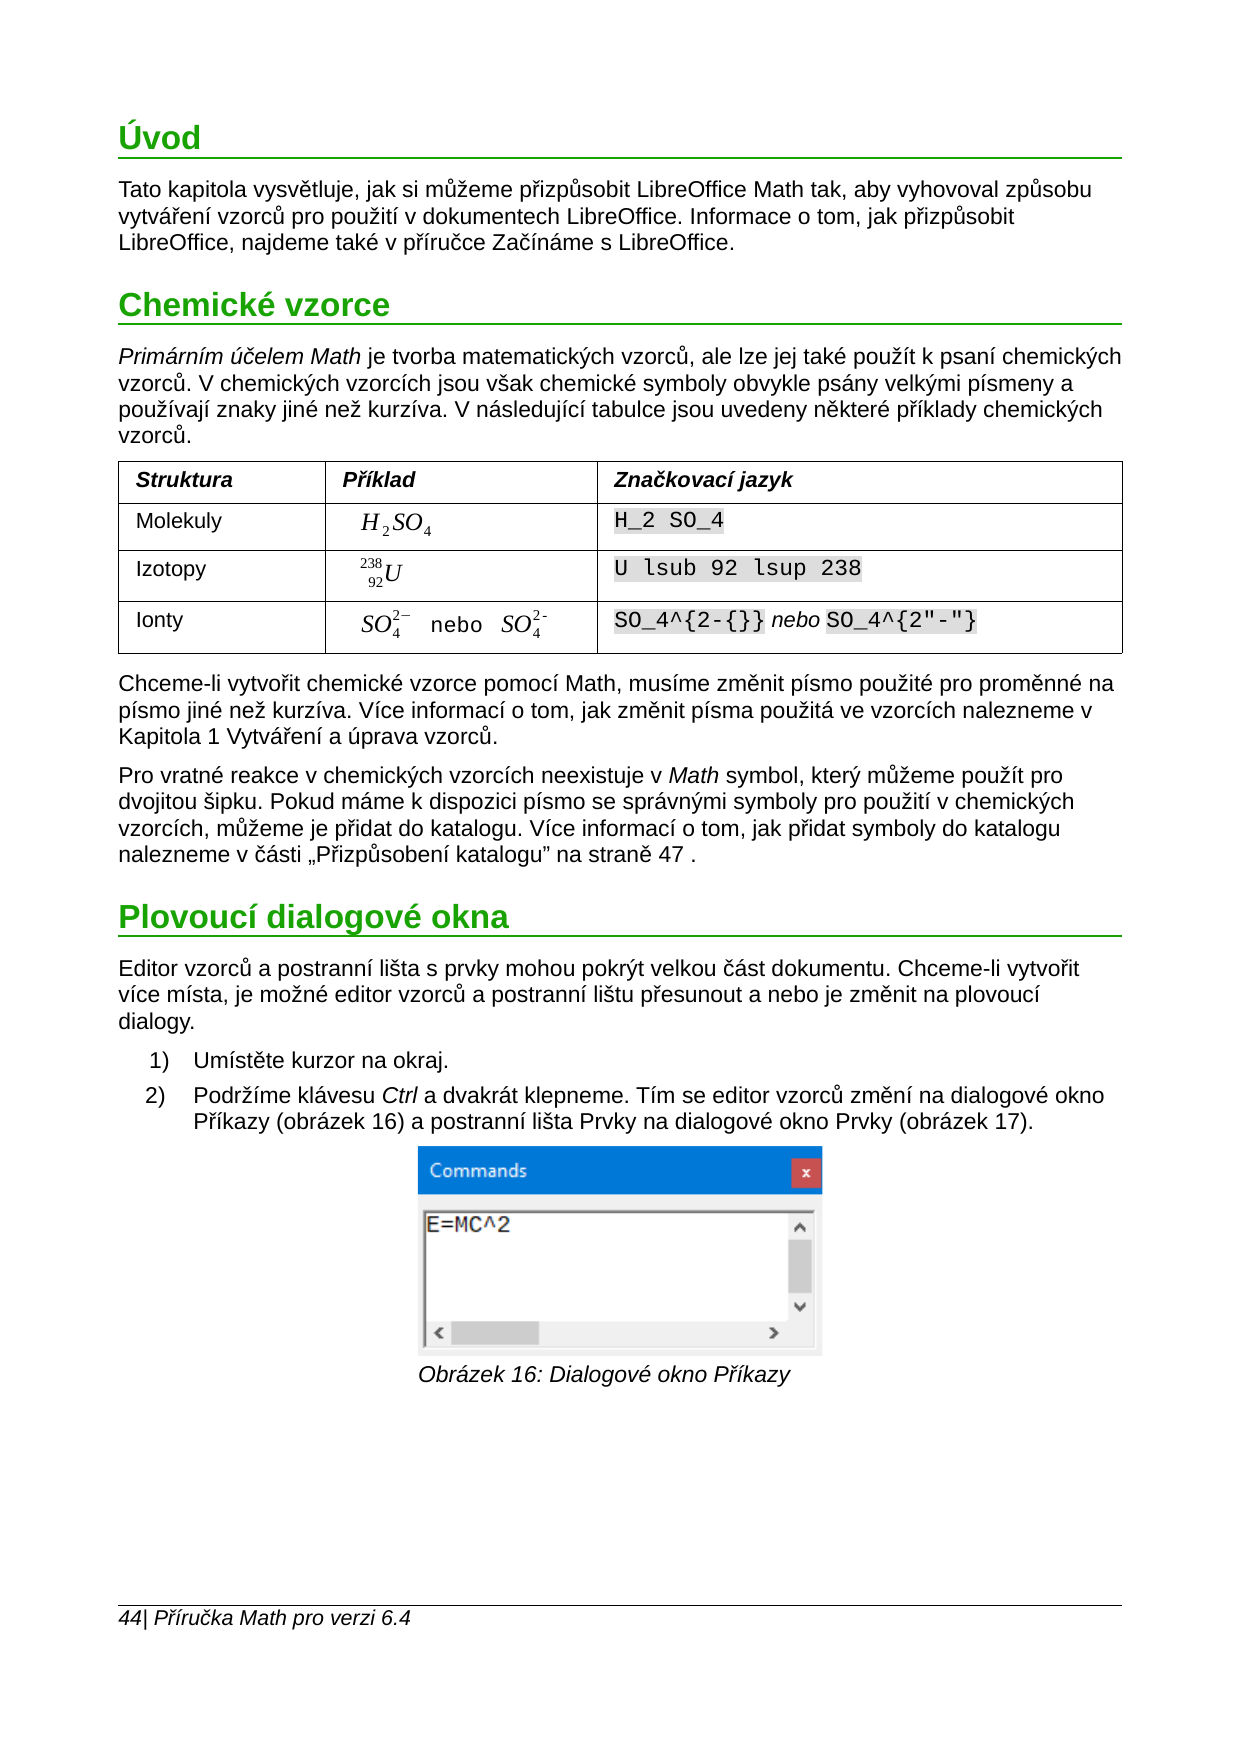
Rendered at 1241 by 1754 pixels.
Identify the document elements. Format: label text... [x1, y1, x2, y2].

subtitle Plovoucí dialogové okna [118, 897, 1122, 935]
text Pro vratné reakce v chemických vzorcích neexistuje v Math symbol, který můžeme použít pro dvojitou šipku. Pokud máme k dispozici písmo se správnými symboly pro použití v chemických vzorcích, můžeme je přidat do katalogu. Více informací o tom, jak přidat symboly do katalogu nalezneme v části „Přizpůsobení katalogu” na straně 47 . [118, 762, 1122, 867]
text Obrázek 16: Dialogové okno Příkazy [418, 1356, 822, 1387]
table_header Příklad [326, 462, 597, 502]
list Podržíme klávesu Ctrl a dvakrát klepneme. Tím se editor vzorců změní na dialogové okno Příkazy (obrázek 16) a postranní lišta Prvky na dialogové okno Prvky (obrázek 17). [165, 1082, 1122, 1134]
text Editor vzorců a postranní lišta s prvky mohou pokrýt velkou část dokumentu. Chceme-li vytvořit více místa, je možné editor vzorců a postranní lištu přesunout a nebo je změnit na plovoucí dialogy. [118, 955, 1122, 1034]
text Tato kapitola vysvětluje, jak si můžeme přizpůsobit LibreOffice Math tak, aby vyhovoval způsobu vytváření vzorců pro použití v dokumentech LibreOffice. Informace o tom, jak přizpůsobit LibreOffice, najdeme také v příručce Začínáme s LibreOffice. [118, 176, 1122, 255]
table_cell Molekuly [119, 504, 325, 550]
table_cell SO_4^{2-{}} nebo SO_4^{2"-"} [598, 602, 1122, 652]
picture [417, 1146, 823, 1356]
table_cell Ionty [119, 602, 325, 652]
table_cell H_2 SO_4 [598, 504, 1122, 550]
subtitle Chemické vzorce [118, 285, 1122, 323]
table_cell Izotopy [119, 551, 325, 601]
subtitle Úvod [118, 118, 1122, 157]
list Umístěte kurzor na okraj. [169, 1047, 1122, 1073]
text Primárním účelem Math je tvorba matematických vzorců, ale lze jej také použít k psaní chemických vzorců. V chemických vzorcích jsou však chemické symboly obvykle psány velkými písmeny a používají znaky jiné než kurzíva. V následující tabulce jsou uvedeny některé příklady chemických vzorců. [118, 343, 1122, 448]
table_cell [326, 504, 597, 550]
table_cell [326, 551, 597, 601]
table_header Značkovací jazyk [598, 462, 1122, 502]
table_header Struktura [119, 462, 325, 502]
text Chceme-li vytvořit chemické vzorce pomocí Math, musíme změnit písmo použité pro proměnné na písmo jiné než kurzíva. Více informací o tom, jak změnit písma použitá ve vzorcích nalezneme v kapitole 1 - Vytváření a úpravy vzorců. [118, 670, 1122, 749]
table_cell U lsub 92 lsup 238 [598, 551, 1122, 601]
table_cell nebo [326, 602, 597, 652]
